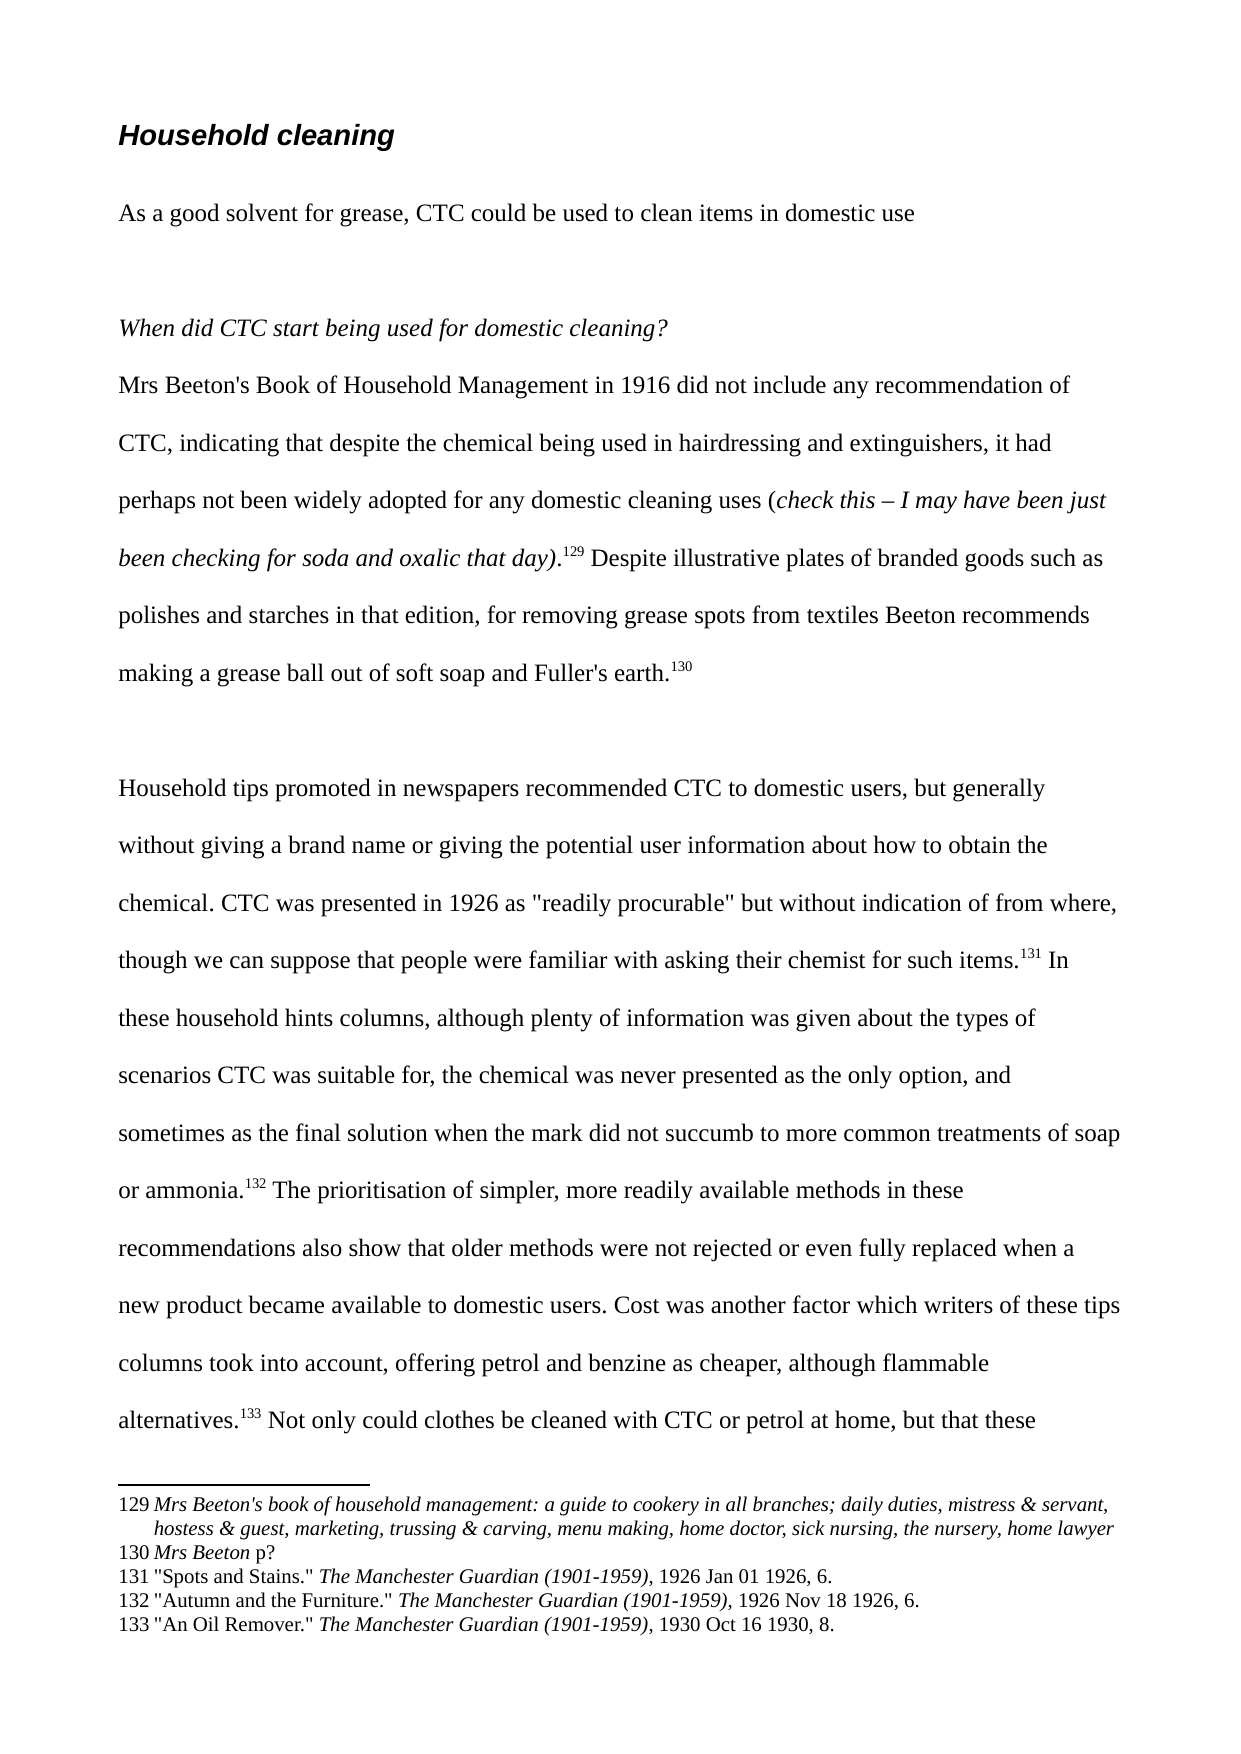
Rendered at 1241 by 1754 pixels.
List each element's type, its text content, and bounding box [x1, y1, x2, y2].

text As a good solvent for grease, CTC could be used to clean items in domestic use [118, 198, 1122, 226]
text Mrs Beeton's book of household management: a guide to cookery in all branches; daily duties, mistress & servant, hostess & guest, marketing, trussing & carving, menu making, home doctor, sick nursing, the nursery, home lawyer [118, 1491, 1122, 1539]
text "An Oil Remover." The Manchester Guardian (1901-1959), 1930 Oct 16 1930, 8. [118, 1612, 1122, 1636]
text When did CTC start being used for domestic cleaning? [118, 313, 1122, 341]
text "Autumn and the Furniture." The Manchester Guardian (1901-1959), 1926 Nov 18 1926, 6. [118, 1588, 1122, 1612]
text Mrs Beeton's Book of Household Management in 1916 did not include any recommendation of CTC, indicating that despite the chemical being used in hairdressing and extinguishers, it had perhaps not been widely adopted for any domestic cleaning uses (check this – I may have been just been checking for soda and oxalic that day). Despite illustrative plates of branded goods such as polishes and starches in that edition, for removing grease spots from textiles Beeton recommends making a grease ball out of soft soap and Fuller's earth. [118, 370, 1122, 686]
subtitle Household cleaning [118, 118, 1122, 152]
text Household tips promoted in newspapers recommended CTC to domestic users, but generally without giving a brand name or giving the potential user information about how to obtain the chemical. CTC was presented in 1926 as "readily procurable" but without indication of from where, though we can suppose that people were familiar with asking their chemist for such items. In these household hints columns, although plenty of information was given about the types of scenarios CTC was suitable for, the chemical was never presented as the only option, and sometimes as the final solution when the mark did not succumb to more common treatments of soap or ammonia. The prioritisation of simpler, more readily available methods in these recommendations also show that older methods were not rejected or even fully replaced when a new product became available to domestic users. Cost was another factor which writers of these tips columns took into account, offering petrol and benzine as cheaper, although flammable alternatives. Not only could clothes be cleaned with CTC or petrol at home, but that these [118, 773, 1122, 1434]
text "Spots and Stains." The Manchester Guardian (1901-1959), 1926 Jan 01 1926, 6. [118, 1564, 1122, 1588]
text Mrs Beeton p? [118, 1539, 1122, 1564]
